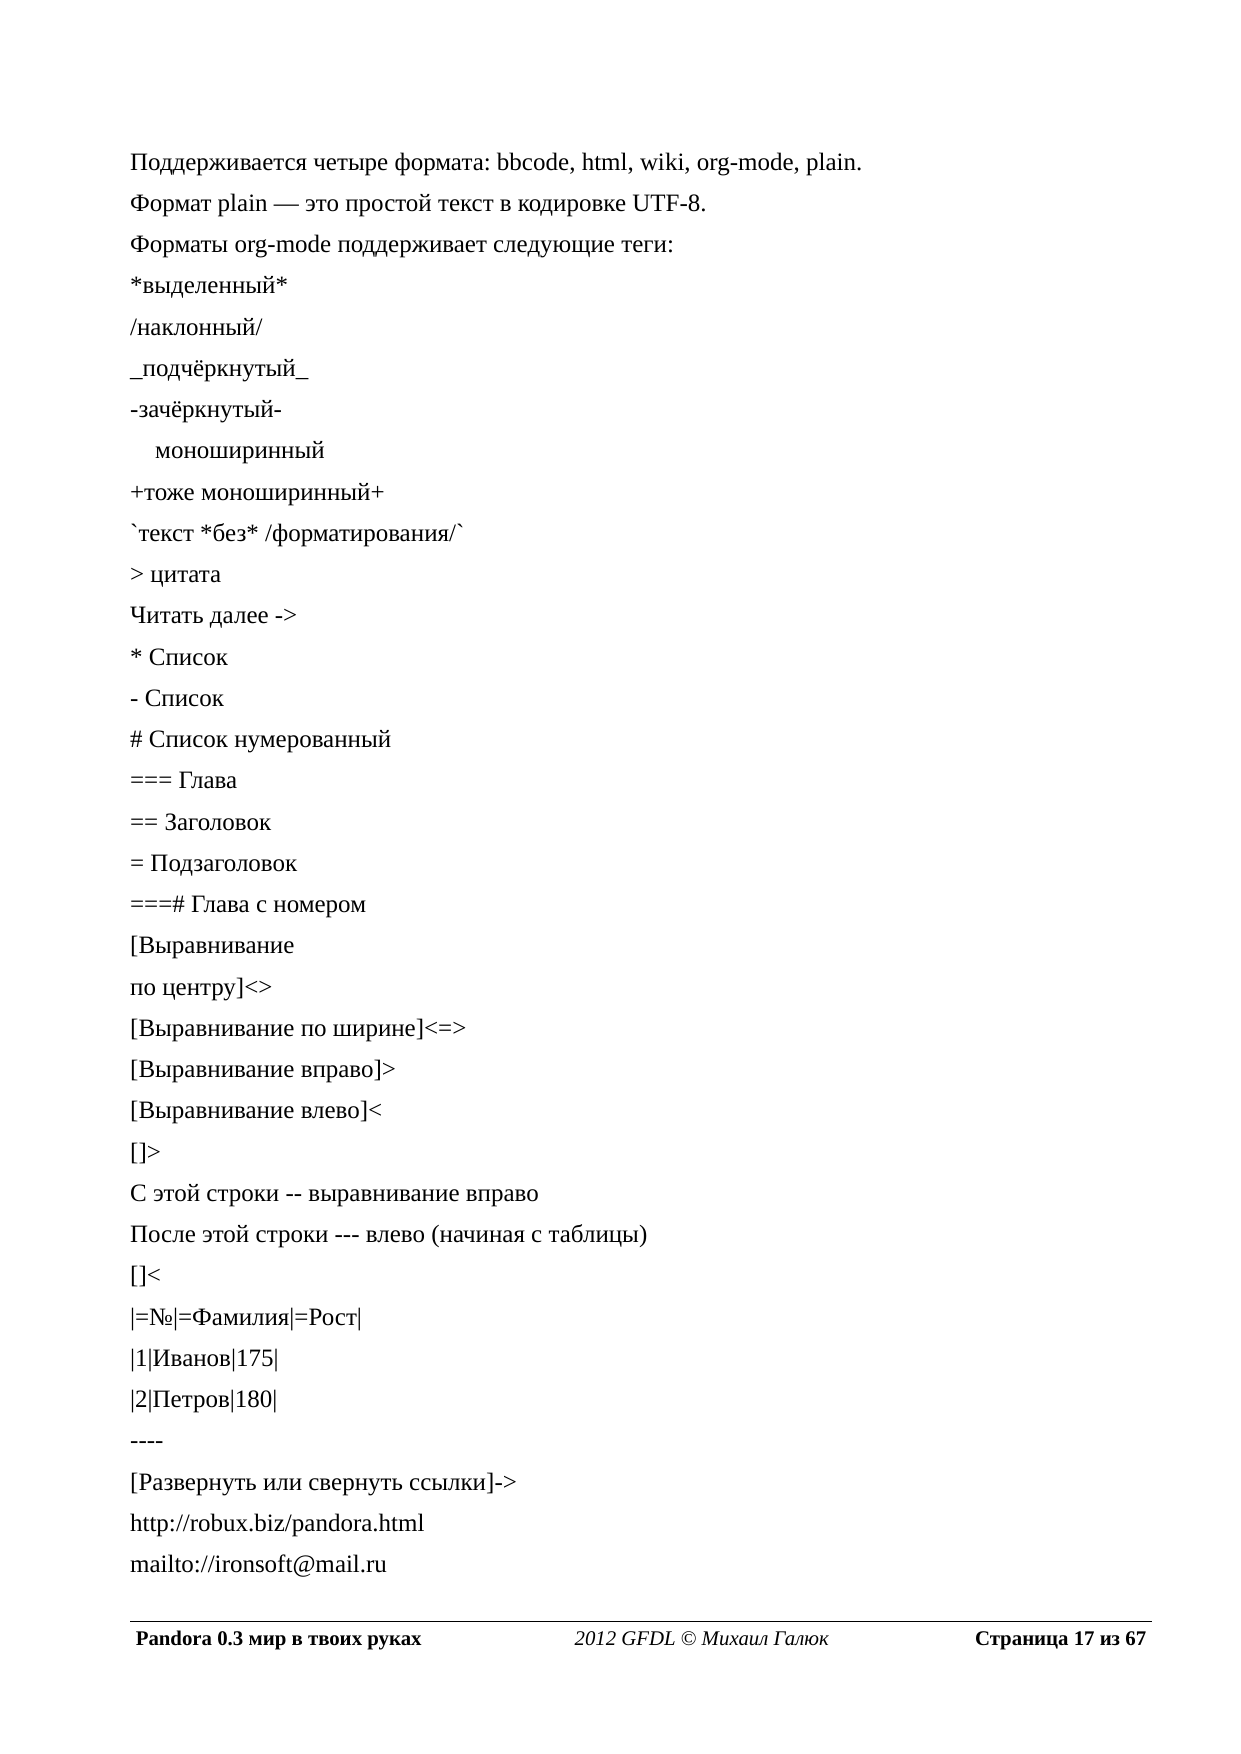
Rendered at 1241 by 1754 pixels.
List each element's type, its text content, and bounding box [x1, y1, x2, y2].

text http://robux.biz/pandora.html [130, 1508, 1152, 1537]
text = Подзаголовок [130, 848, 1152, 877]
text - Список [130, 683, 1152, 712]
text _подчёркнутый_ [130, 353, 1152, 382]
text ---- [130, 1426, 1152, 1454]
text /наклонный/ [130, 312, 1152, 341]
text [Развернуть или свернуть ссылки]-> [130, 1467, 1152, 1496]
text Поддерживается четыре формата: bbcode, html, wiki, org-mode, plain. [130, 147, 1152, 176]
text * Список [130, 642, 1152, 671]
text Читать далее -> [130, 601, 1152, 629]
text === Глава [130, 766, 1152, 794]
text [Выравнивание вправо]> [130, 1054, 1152, 1083]
text > цитата [130, 559, 1152, 588]
text []< [130, 1261, 1152, 1289]
text Формат plain — это простой текст в кодировке UTF-8. [130, 188, 1152, 217]
text -зачёркнутый- [130, 394, 1152, 423]
text |=№|=Фамилия|=Рост| [130, 1302, 1152, 1331]
text |1|Иванов|175| [130, 1343, 1152, 1372]
text ===# Глава с номером [130, 889, 1152, 918]
text по центру]<> [130, 972, 1152, 1001]
text *выделенный* [130, 271, 1152, 299]
text моноширинный [130, 436, 1152, 464]
text [Выравнивание [130, 931, 1152, 959]
text mailto://ironsoft@mail.ru [130, 1549, 1152, 1578]
text == Заголовок [130, 807, 1152, 836]
text `текст *без* /форматирования/` [130, 518, 1152, 547]
text [Выравнивание по ширине]<=> [130, 1013, 1152, 1042]
text [Выравнивание влево]< [130, 1096, 1152, 1124]
text +тоже моноширинный+ [130, 477, 1152, 506]
text # Список нумерованный [130, 724, 1152, 753]
text |2|Петров|180| [130, 1384, 1152, 1413]
text После этой строки --- влево (начиная с таблицы) [130, 1219, 1152, 1248]
text []> [130, 1137, 1152, 1166]
text С этой строки -- выравнивание вправо [130, 1178, 1152, 1207]
text Форматы org-mode поддерживает следующие теги: [130, 229, 1152, 258]
